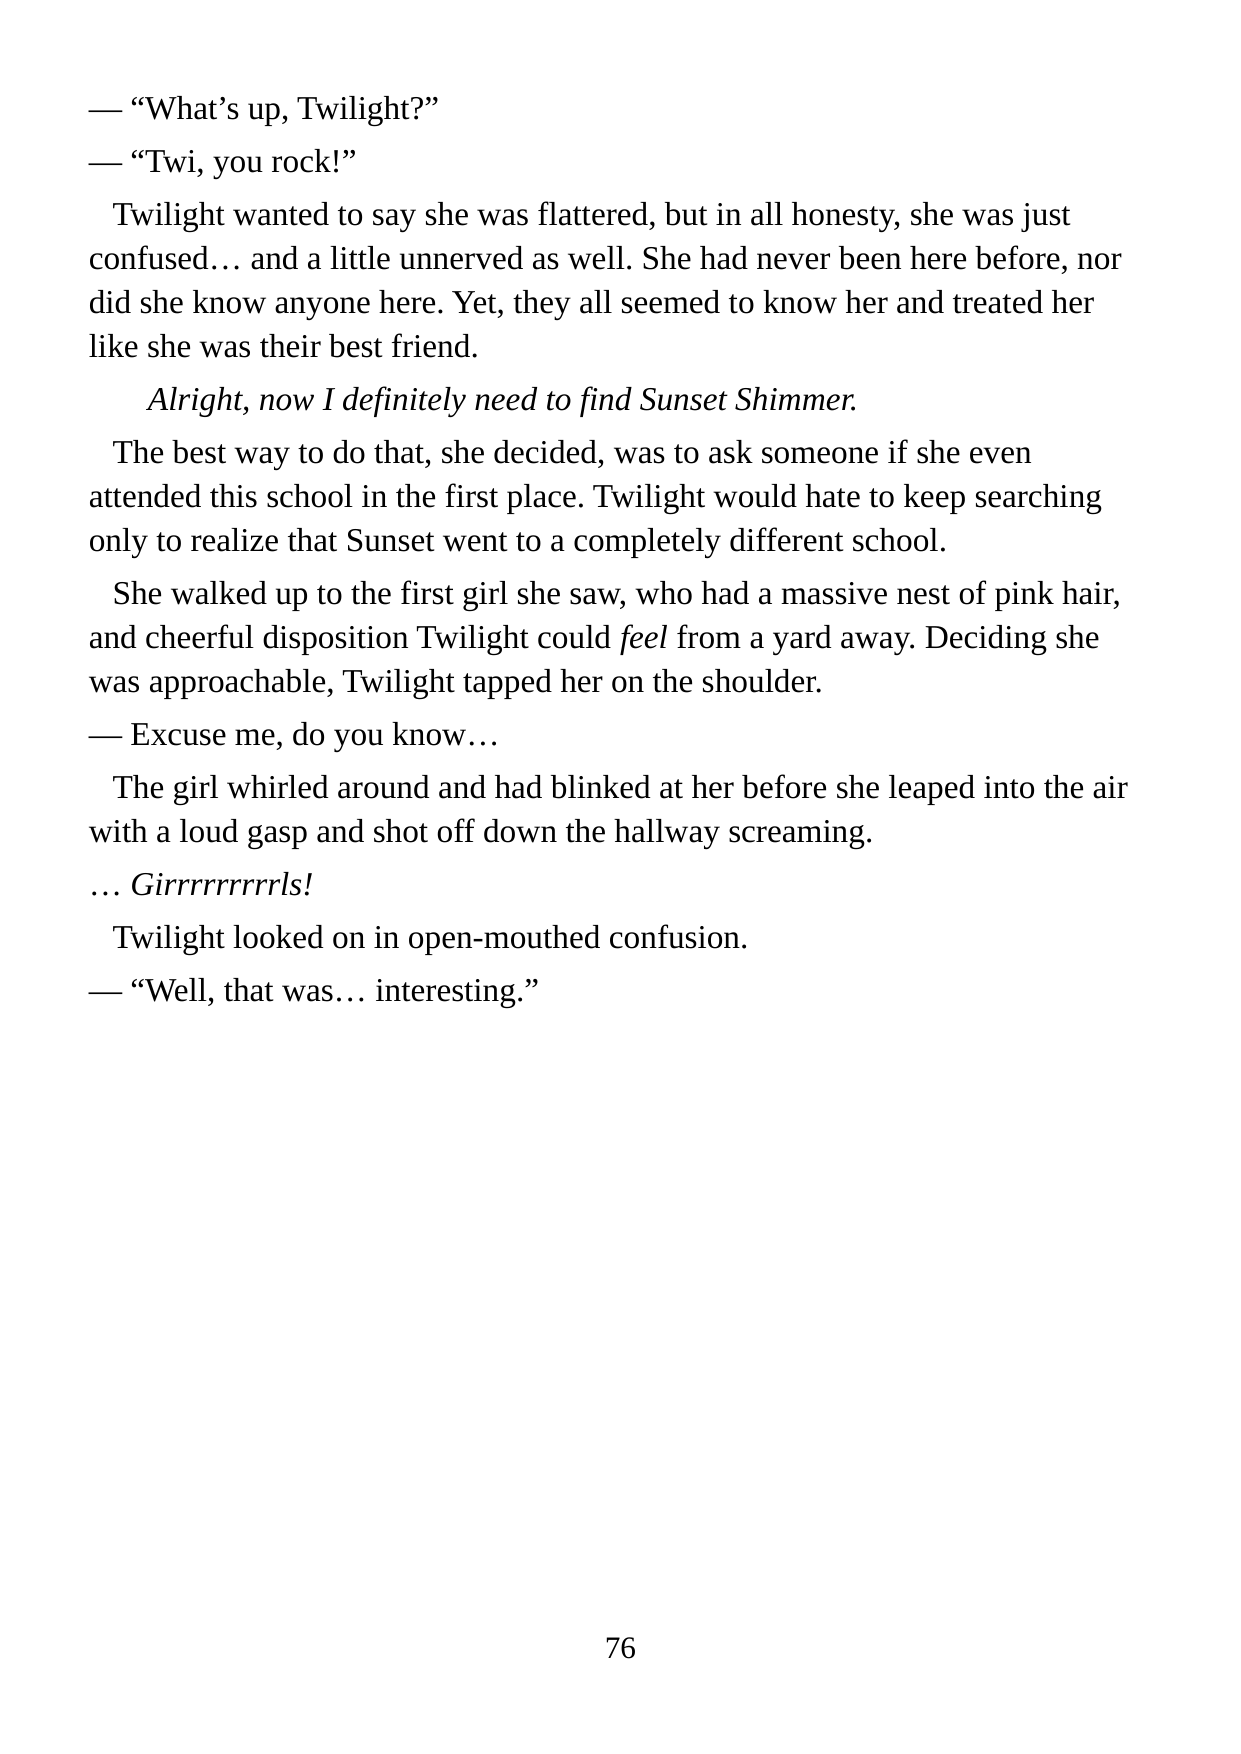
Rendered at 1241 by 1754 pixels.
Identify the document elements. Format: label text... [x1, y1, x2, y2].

text — “Well, that was… interesting.” [88, 970, 1152, 1008]
text She walked up to the first girl she saw, who had a massive nest of pink hair, and cheerful disposition Twilight could feel from a yard away. Deciding she was approachable, Twilight tapped her on the shoulder. [88, 573, 1152, 700]
text — “What’s up, Twilight?” [88, 88, 1152, 127]
text The best way to do that, she decided, was to ask someone if she even attended this school in the first place. Twilight would hate to keep searching only to realize that Sunset went to a completely different school. [88, 432, 1152, 559]
text Twilight looked on in open‐mouthed confusion. [88, 917, 1152, 956]
text Alright, now I definitely need to find Sunset Shimmer. [88, 379, 1152, 418]
text — Excuse me, do you know… [88, 714, 1152, 753]
text The girl whirled around and had blinked at her before she leaped into the air with a loud gasp and shot off down the hallway screaming. [88, 767, 1152, 850]
text Twilight wanted to say she was flattered, but in all honesty, she was just confused… and a little unnerved as well. She had never been here before, nor did she know anyone here. Yet, they all seemed to know her and treated her like she was their best friend. [88, 194, 1152, 365]
text … Girrrrrrrrrls! [88, 864, 1152, 903]
text — “Twi, you rock!” [88, 141, 1152, 180]
